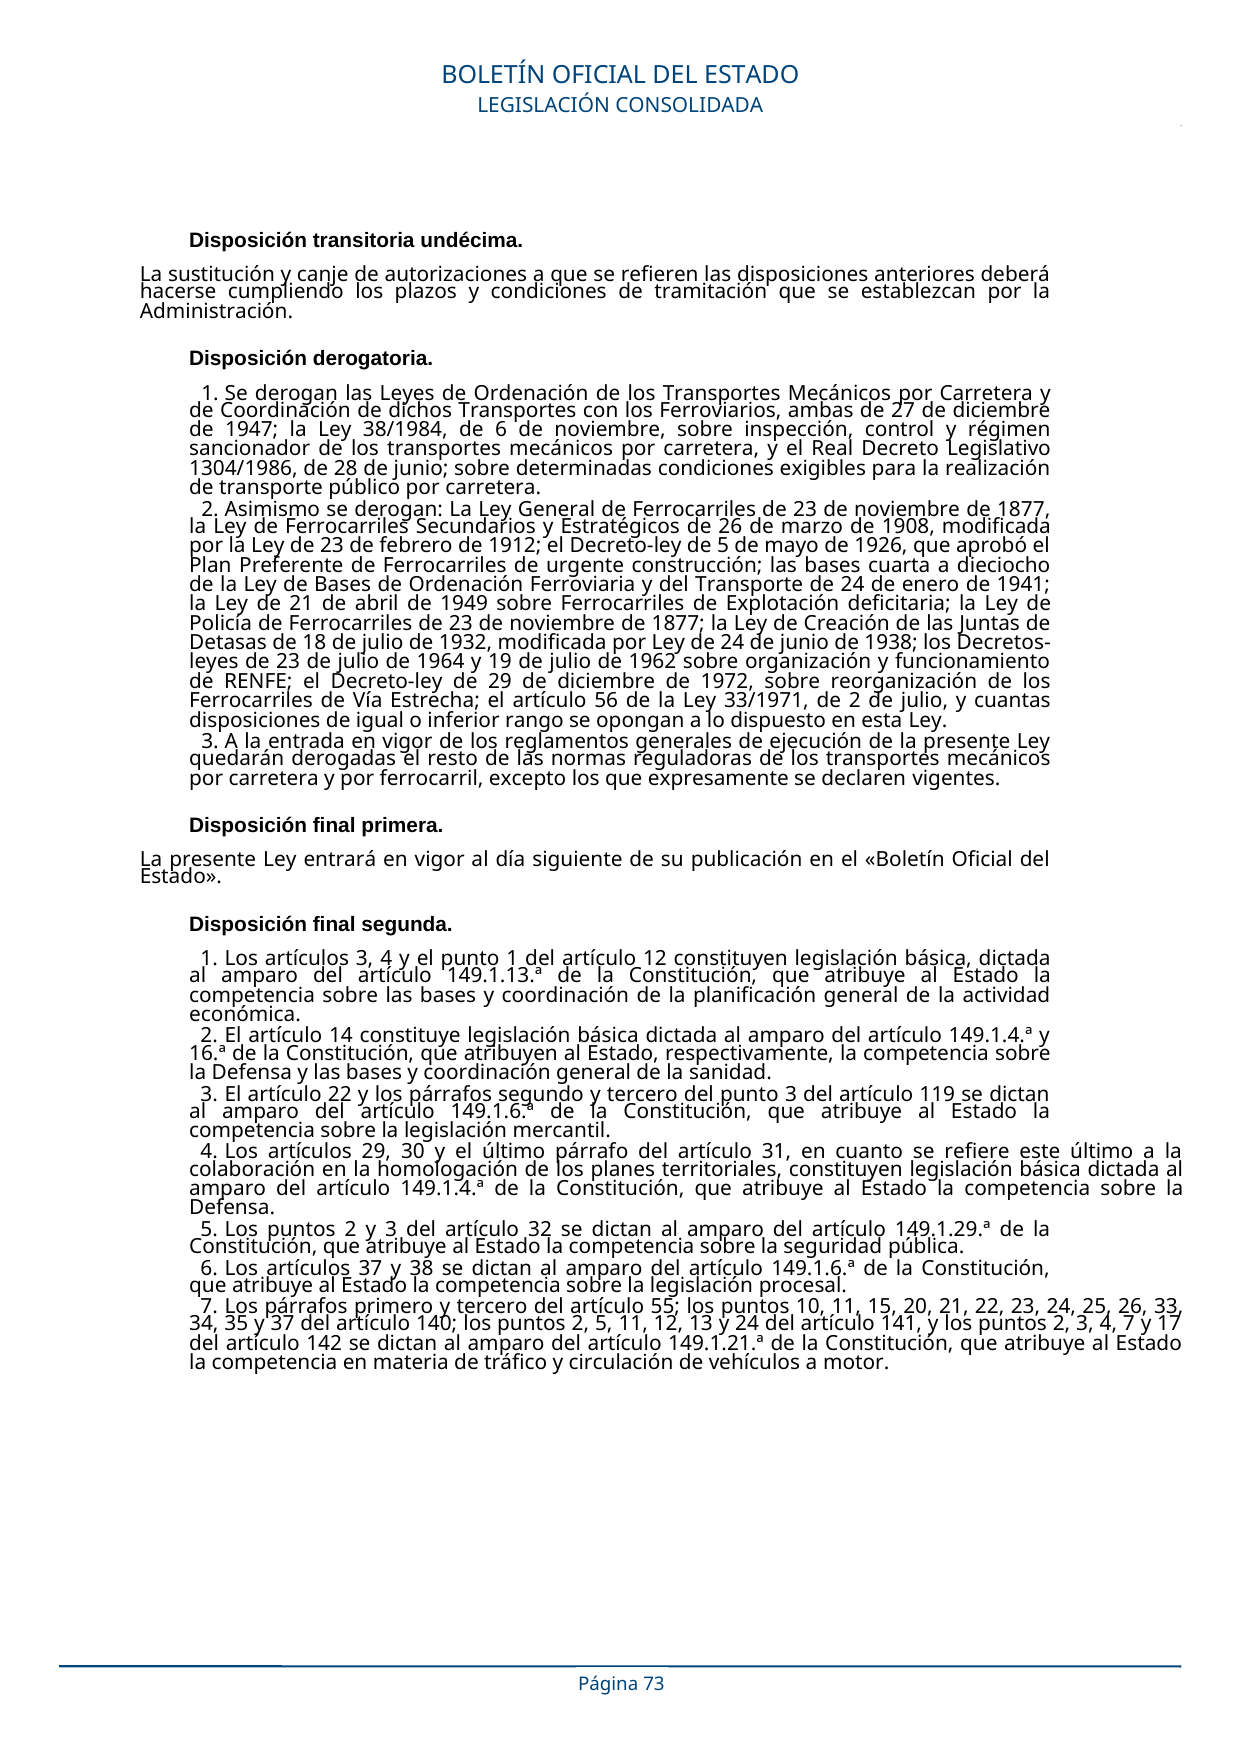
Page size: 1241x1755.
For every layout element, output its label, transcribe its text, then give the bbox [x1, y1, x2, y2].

list Los artículos 37 y 38 se dictan al amparo del artículo 149.1.6.ª de la Constitución, que atribuye al Estado la competencia sobre la legislación procesal. [165, 1259, 1052, 1298]
subtitle Disposición final segunda. [189, 912, 1184, 936]
list A la entrada en vigor de los reglamentos generales de ejecución de la presente Ley quedarán derogadas el resto de las normas reguladoras de los transportes mecánicos por carretera y por ferrocarril, excepto los que expresamente se declaren vigentes. [166, 733, 1052, 791]
list Los artículos 3, 4 y el punto 1 del artículo 12 constituyen legislación básica, dictada al amparo del artículo 149.1.13.ª de la Constitución, que atribuye al Estado la competencia sobre las bases y coordinación de la planificación general de la actividad económica. [165, 950, 1052, 1027]
list Los puntos 2 y 3 del artículo 32 se dictan al amparo del artículo 149.1.29.ª de la Constitución, que atribuye al Estado la competencia sobre la seguridad pública. [165, 1221, 1051, 1259]
list Asimismo se derogan: La Ley General de Ferrocarriles de 23 de noviembre de 1877, la Ley de Ferrocarriles Secundarios y Estratégicos de 26 de marzo de 1908, modificada por la Ley de 23 de febrero de 1912; el Decreto-ley de 5 de mayo de 1926, que aprobó el Plan Preferente de Ferrocarriles de urgente construcción; las bases cuarta a dieciocho de la Ley de Bases de Ordenación Ferroviaria y del Transporte de 24 de enero de 1941; la Ley de 21 de abril de 1949 sobre Ferrocarriles de Explotación deficitaria; la Ley de Policía de Ferrocarriles de 23 de noviembre de 1877; la Ley de Creación de las Juntas de Detasas de 18 de julio de 1932, modificada por Ley de 24 de junio de 1938; los Decretos-leyes de 23 de julio de 1964 y 19 de julio de 1962 sobre organización y funcionamiento de RENFE; el Decreto-ley de 29 de diciembre de 1972, sobre reorganización de los Ferrocarriles de Vía Estrecha; el artículo 56 de la Ley 33/1971, de 2 de julio, y cuantas disposiciones de igual o inferior rango se opongan a lo dispuesto en esta Ley. [166, 501, 1052, 733]
text La sustitución y canje de autorizaciones a que se refieren las disposiciones anteriores deberá hacerse cumpliendo los plazos y condiciones de tramitación que se establezcan por la Administración. [139, 266, 1052, 324]
text Disposición transitoria undécima. [189, 228, 1184, 252]
text La presente Ley entrará en vigor al día siguiente de su publicación en el «Boletín Oficial del Estado». [139, 851, 1052, 890]
list Se derogan las Leyes de Ordenación de los Transportes Mecánicos por Carretera y de Coordinación de dichos Transportes con los Ferroviarios, ambas de 27 de diciembre de 1947; la Ley 38/1984, de 6 de noviembre, sobre inspección, control y régimen sancionador de los transportes mecánicos por carretera, y el Real Decreto Legislativo 1304/1986, de 28 de junio; sobre determinadas condiciones exigibles para la realización de transporte público por carretera. [166, 384, 1052, 501]
subtitle Disposición final primera. [189, 812, 1184, 836]
list El artículo 14 constituye legislación básica dictada al amparo del artículo 149.1.4.ª y 16.ª de la Constitución, que atribuyen al Estado, respectivamente, la competencia sobre la Defensa y las bases y coordinación general de la sanidad. [165, 1027, 1052, 1086]
list El artículo 22 y los párrafos segundo y tercero del punto 3 del artículo 119 se dictan al amparo del artículo 149.1.6.ª de la Constitución, que atribuye al Estado la competencia sobre la legislación mercantil. [165, 1086, 1052, 1143]
subtitle Disposición derogatoria. [189, 346, 1184, 370]
list Los artículos 29, 30 y el último párrafo del artículo 31, en cuanto se refiere este último a la colaboración en la homologación de los planes territoriales, constituyen legislación básica dictada al amparo del artículo 149.1.4.ª de la Constitución, que atribuye al Estado la competencia sobre la Defensa. [165, 1143, 1184, 1221]
list Los párrafos primero y tercero del artículo 55; los puntos 10, 11, 15, 20, 21, 22, 23, 24, 25, 26, 33, 34, 35 y 37 del artículo 140; los puntos 2, 5, 11, 12, 13 y 24 del artículo 141, y los puntos 2, 3, 4, 7 y 17 del artículo 142 se dictan al amparo del artículo 149.1.21.ª de la Constitución, que atribuye al Estado la competencia en materia de tráfico y circulación de vehículos a motor. [165, 1298, 1184, 1376]
